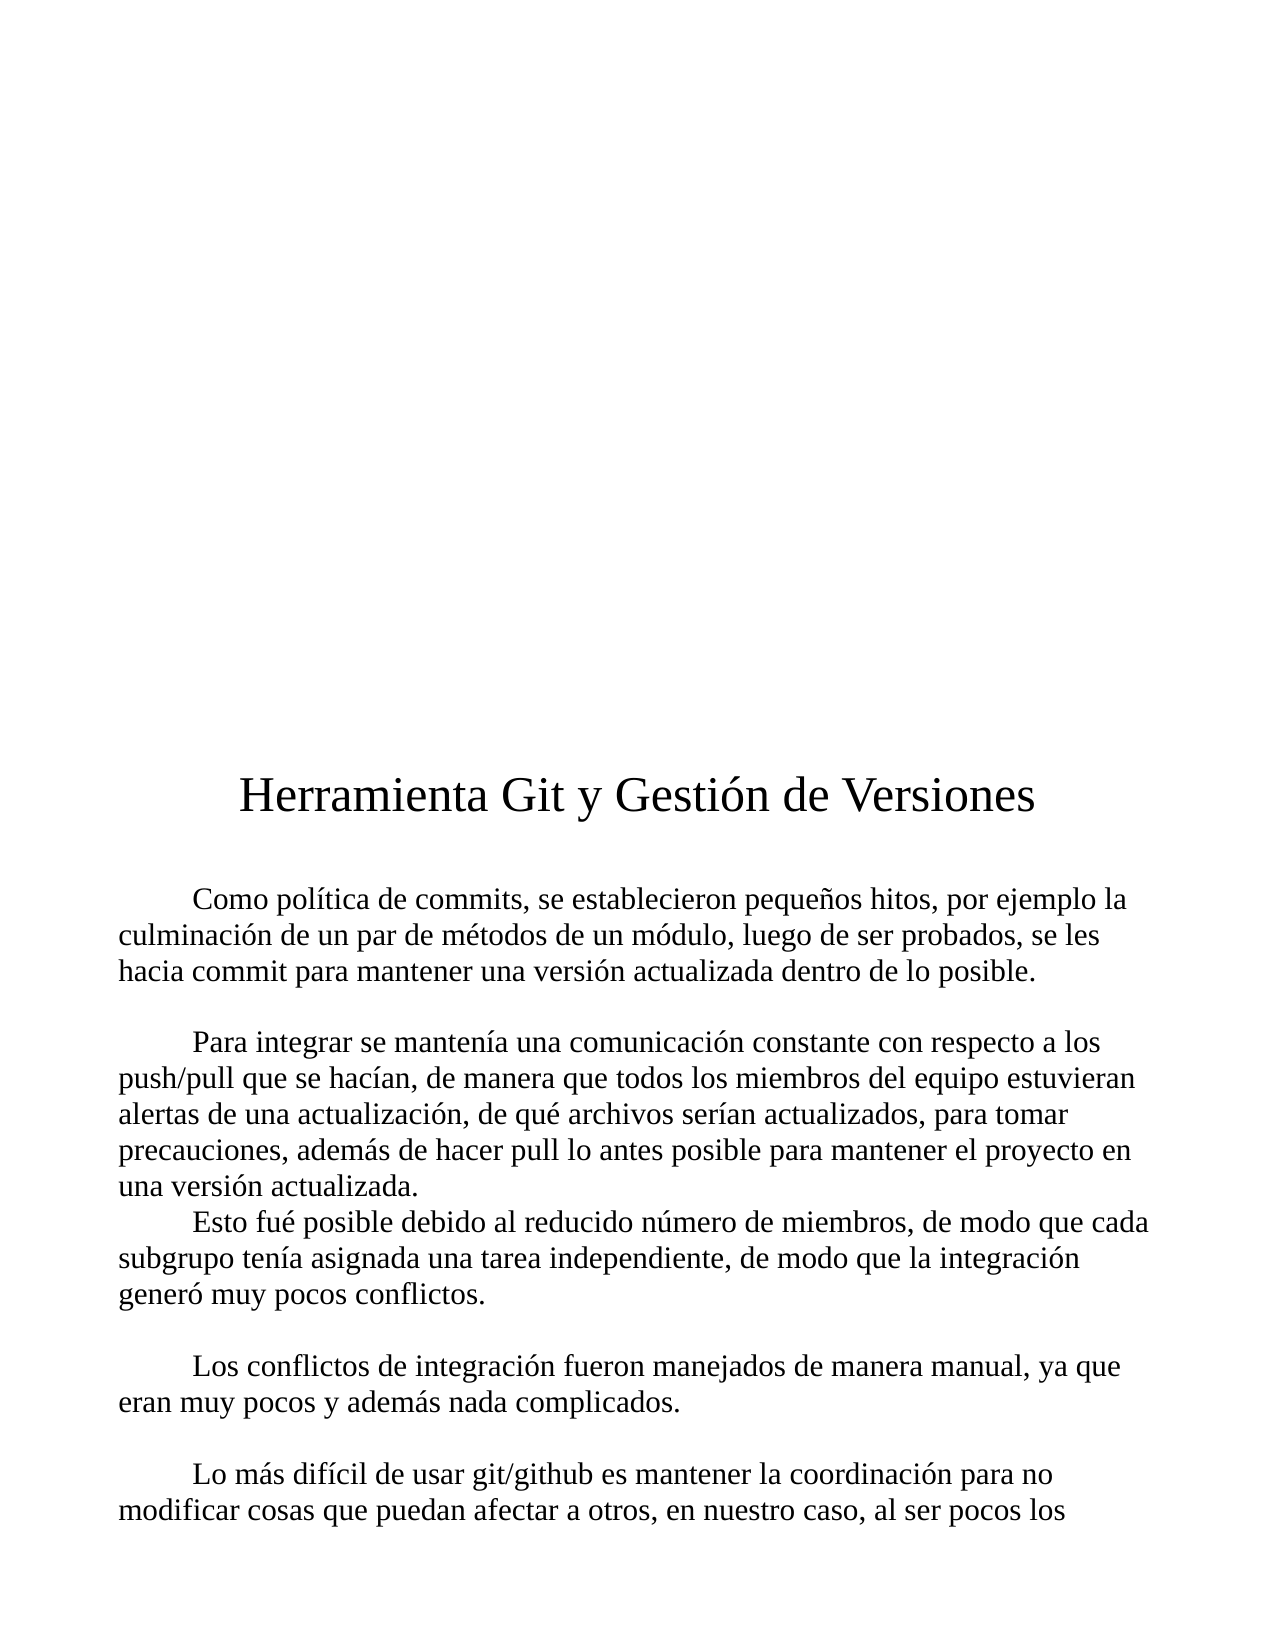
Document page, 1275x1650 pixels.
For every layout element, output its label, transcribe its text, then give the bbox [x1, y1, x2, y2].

text Como política de commits, se establecieron pequeños hitos, por ejemplo la culminación de un par de métodos de un módulo, luego de ser probados, se les hacia commit para mantener una versión actualizada dentro de lo posible. [118, 880, 1157, 988]
text Lo más difícil de usar git/github es mantener la coordinación para no modificar cosas que puedan afectar a otros, en nuestro caso, al ser pocos los [118, 1455, 1157, 1527]
text Los conflictos de integración fueron manejados de manera manual, ya que eran muy pocos y además nada complicados. [118, 1347, 1157, 1419]
text Herramienta Git y Gestión de Versiones [118, 765, 1157, 822]
text Para integrar se mantenía una comunicación constante con respecto a los push/pull que se hacían, de manera que todos los miembros del equipo estuvieran alertas de una actualización, de qué archivos serían actualizados, para tomar precauciones, además de hacer pull lo antes posible para mantener el proyecto en una versión actualizada. [118, 1024, 1157, 1203]
text Esto fué posible debido al reducido número de miembros, de modo que cada subgrupo tenía asignada una tarea independiente, de modo que la integración generó muy pocos conflictos. [118, 1203, 1157, 1311]
